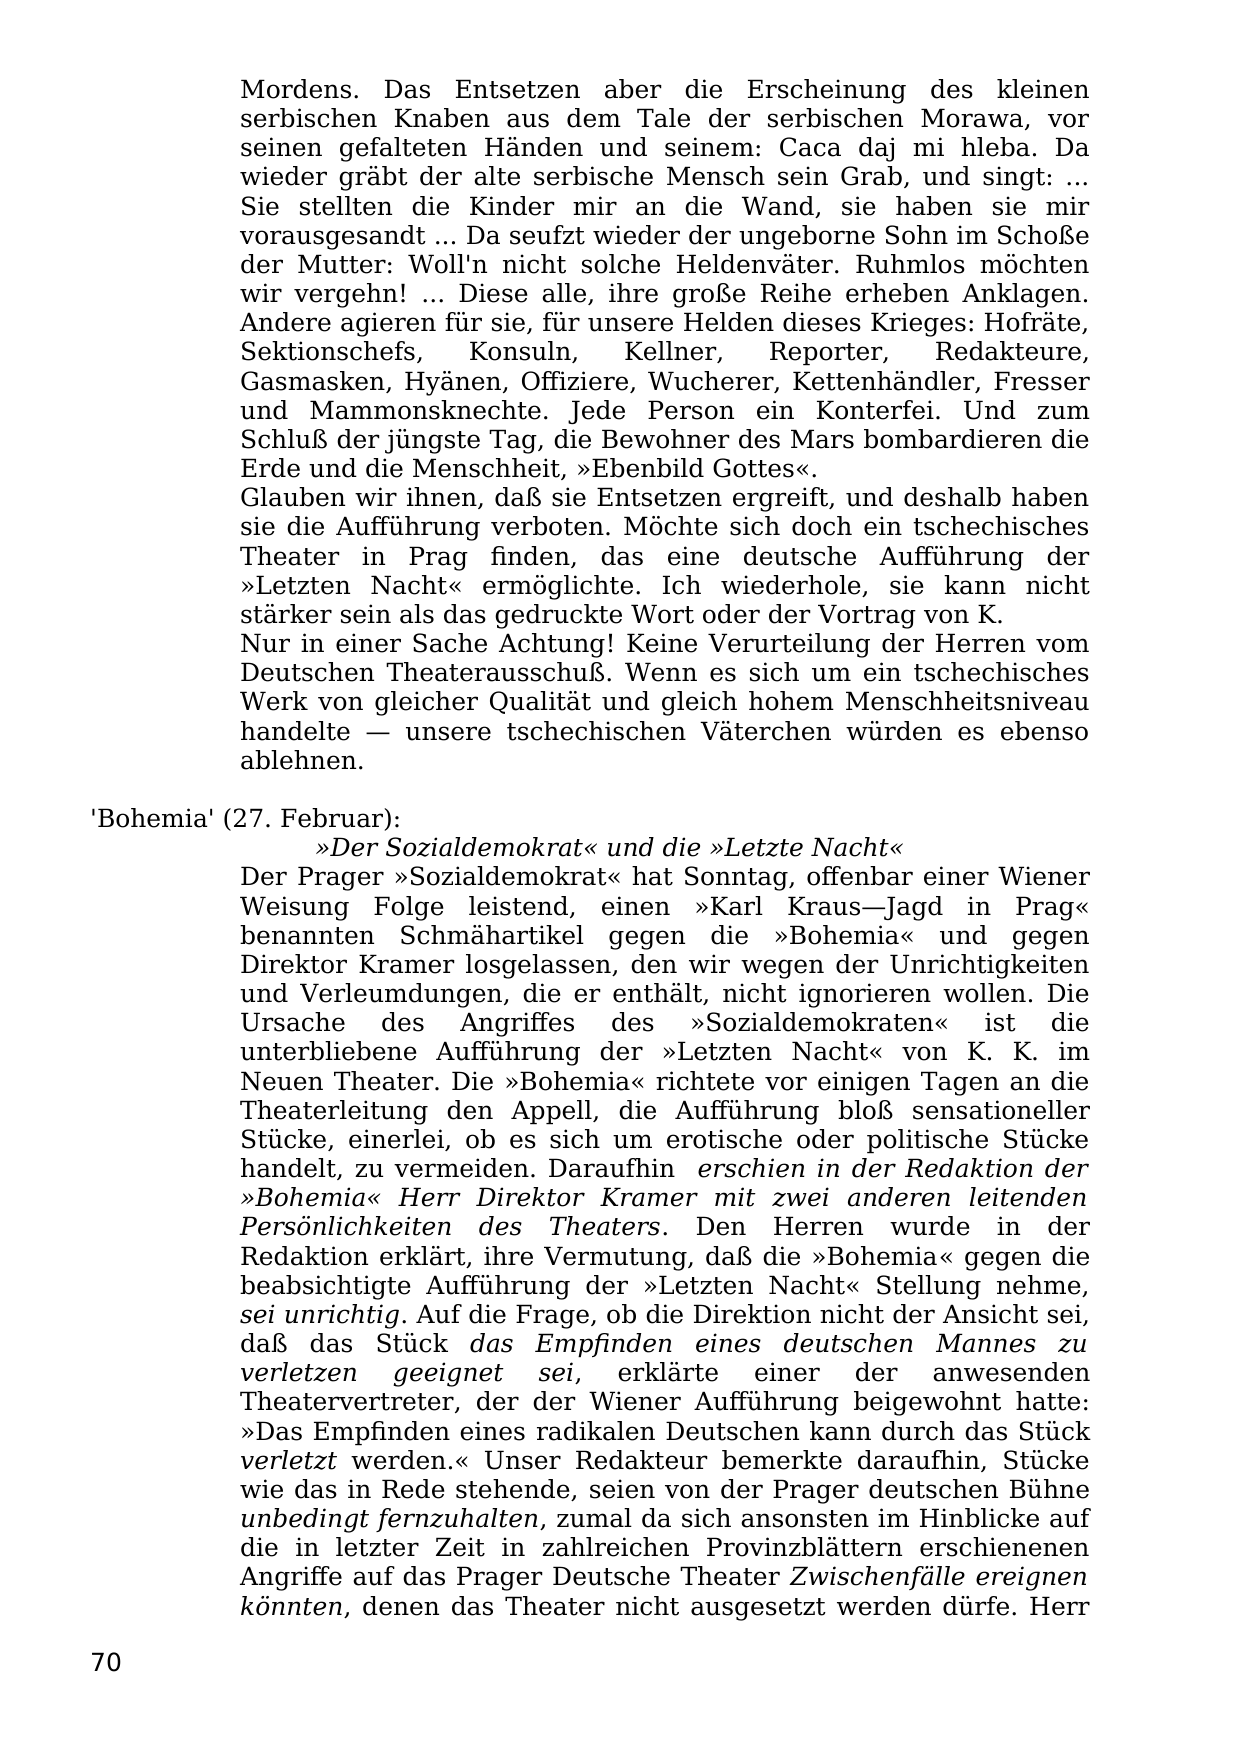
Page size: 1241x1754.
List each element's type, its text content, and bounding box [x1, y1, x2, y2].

text Der Prager »Sozialdemokrat« hat Sonntag, offenbar einer Wiener Weisung Folge leistend, einen »Karl Kraus—Jagd in Prag« benannten Schmähartikel gegen die »Bohemia« und gegen Direktor Kramer losgelassen, den wir wegen der Unrichtigkeiten und Verleumdungen, die er enthält, nicht ignorieren wollen. Die Ursache des Angriffes des »Sozialdemokraten« ist die unterbliebene Aufführung der »Letzten Nacht« von K. K. im Neuen Theater. Die »Bohemia« richtete vor einigen Tagen an die Theaterleitung den Appell, die Aufführung bloß sensationeller Stücke, einerlei, ob es sich um erotische oder politische Stücke handelt, zu vermeiden. Daraufhin erschien in der Redaktion der »Bohemia« Herr Direktor Kramer mit zwei anderen leitenden Persönlichkeiten des Theaters. Den Herren wurde in der Redaktion erklärt, ihre Vermutung, daß die »Bohemia« gegen die beabsichtigte Aufführung der »Letzten Nacht« Stellung nehme, sei unrichtig. Auf die Frage, ob die Direktion nicht der Ansicht sei, daß das Stück das Empfinden eines deutschen Mannes zu verletzen geeignet sei, erklärte einer der anwesenden Theatervertreter, der der Wiener Aufführung beigewohnt hatte: »Das Empfinden eines radikalen Deutschen kann durch das Stück verletzt werden.« Unser Redakteur bemerkte daraufhin, Stücke wie das in Rede stehende, seien von der Prager deutschen Bühne unbedingt fernzuhalten, zumal da sich ansonsten im Hinblicke auf die in letzter Zeit in zahlreichen Provinzblättern erschienenen Angriffe auf das Prager Deutsche Theater Zwischenfälle ereignen könnten, denen das Theater nicht ausgesetzt werden dürfe. Herr [240, 862, 1091, 1621]
text »Der Sozialdemokrat« und die »Letzte Nacht« [240, 833, 1091, 862]
text Mordens. Das Entsetzen aber die Erscheinung des kleinen serbischen Knaben aus dem Tale der serbischen Morawa, vor seinen gefalteten Händen und seinem: Caca daj mi hleba. Da wieder gräbt der alte serbische Mensch sein Grab, und singt: ... Sie stellten die Kinder mir an die Wand, sie haben sie mir vorausgesandt ... Da seufzt wieder der ungeborne Sohn im Schoße der Mutter: Woll'n nicht solche Heldenväter. Ruhmlos möchten wir vergehn! ... Diese alle, ihre große Reihe erheben Anklagen. Andere agieren für sie, für unsere Helden dieses Krieges: Hofräte, Sektionschefs, Konsuln, Kellner, Reporter, Redakteure, Gasmasken, Hyänen, Offiziere, Wucherer, Kettenhändler, Fresser und Mammonsknechte. Jede Person ein Konterfei. Und zum Schluß der jüngste Tag, die Bewohner des Mars bombardieren die Erde und die Menschheit, »Ebenbild Gottes«. [240, 75, 1091, 483]
text Nur in einer Sache Achtung! Keine Verurteilung der Herren vom Deutschen Theaterausschuß. Wenn es sich um ein tschechisches Werk von gleicher Qualität und gleich hohem Menschheitsniveau handelte — unsere tschechischen Väterchen würden es ebenso ablehnen. [240, 629, 1091, 775]
text Glauben wir ihnen, daß sie Entsetzen ergreift, und deshalb haben sie die Aufführung verboten. Möchte sich doch ein tschechisches Theater in Prag finden, das eine deutsche Aufführung der »Letzten Nacht« ermöglichte. Ich wiederhole, sie kann nicht stärker sein als das gedruckte Wort oder der Vortrag von K. [240, 483, 1091, 629]
text 'Bohemia' (27. Februar): [90, 804, 1091, 833]
